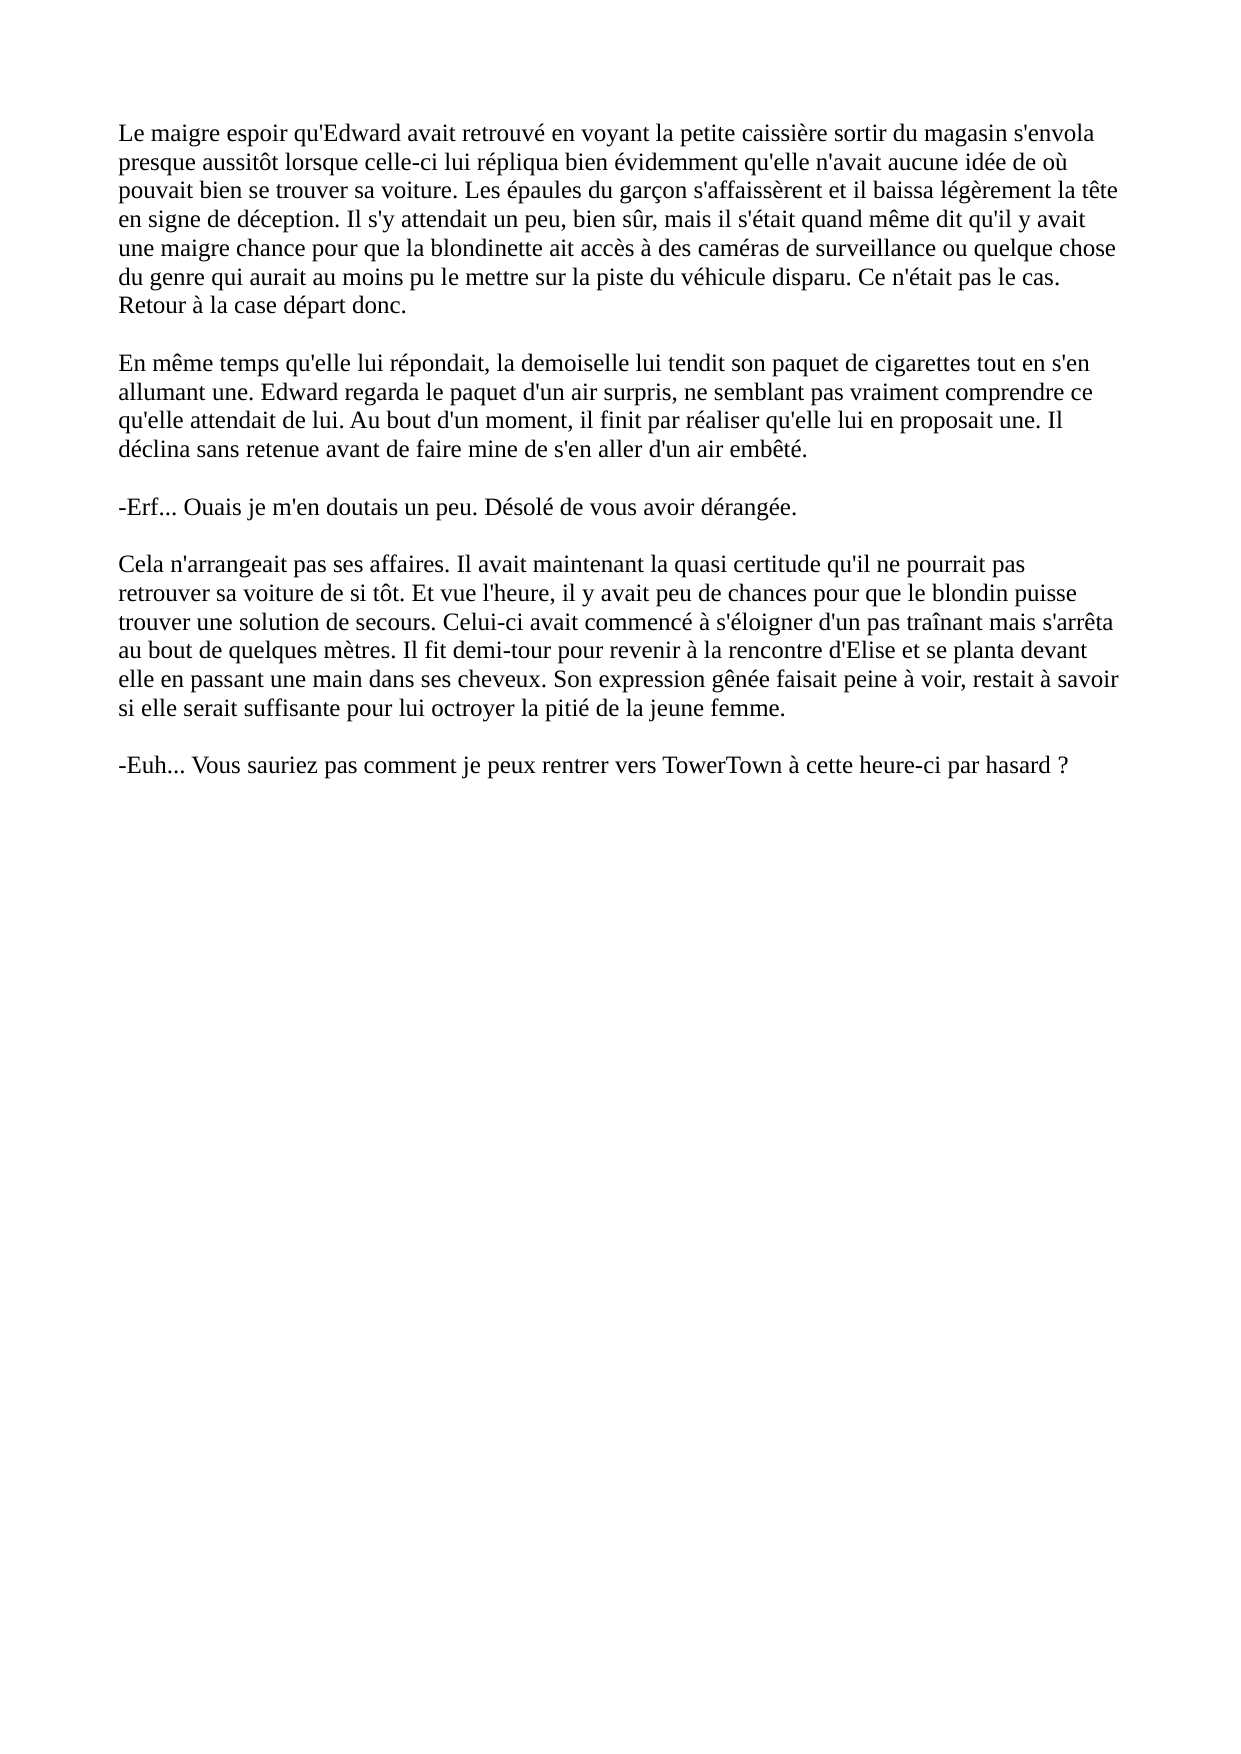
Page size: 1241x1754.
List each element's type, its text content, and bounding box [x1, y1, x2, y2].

text -Euh... Vous sauriez pas comment je peux rentrer vers TowerTown à cette heure-ci par hasard ? [118, 751, 1122, 779]
text En même temps qu'elle lui répondait, la demoiselle lui tendit son paquet de cigarettes tout en s'en allumant une. Edward regarda le paquet d'un air surpris, ne semblant pas vraiment comprendre ce qu'elle attendait de lui. Au bout d'un moment, il finit par réaliser qu'elle lui en proposait une. Il déclina sans retenue avant de faire mine de s'en aller d'un air embêté. [118, 348, 1122, 463]
text Cela n'arrangeait pas ses affaires. Il avait maintenant la quasi certitude qu'il ne pourrait pas retrouver sa voiture de si tôt. Et vue l'heure, il y avait peu de chances pour que le blondin puisse trouver une solution de secours. Celui-ci avait commencé à s'éloigner d'un pas traînant mais s'arrêta au bout de quelques mètres. Il fit demi-tour pour revenir à la rencontre d'Elise et se planta devant elle en passant une main dans ses cheveux. Son expression gênée faisait peine à voir, restait à savoir si elle serait suffisante pour lui octroyer la pitié de la jeune femme. [118, 549, 1122, 722]
text Le maigre espoir qu'Edward avait retrouvé en voyant la petite caissière sortir du magasin s'envola presque aussitôt lorsque celle-ci lui répliqua bien évidemment qu'elle n'avait aucune idée de où pouvait bien se trouver sa voiture. Les épaules du garçon s'affaissèrent et il baissa légèrement la tête en signe de déception. Il s'y attendait un peu, bien sûr, mais il s'était quand même dit qu'il y avait une maigre chance pour que la blondinette ait accès à des caméras de surveillance ou quelque chose du genre qui aurait au moins pu le mettre sur la piste du véhicule disparu. Ce n'était pas le cas. Retour à la case départ donc. [118, 118, 1122, 319]
text -Erf... Ouais je m'en doutais un peu. Désolé de vous avoir dérangée. [118, 492, 1122, 521]
